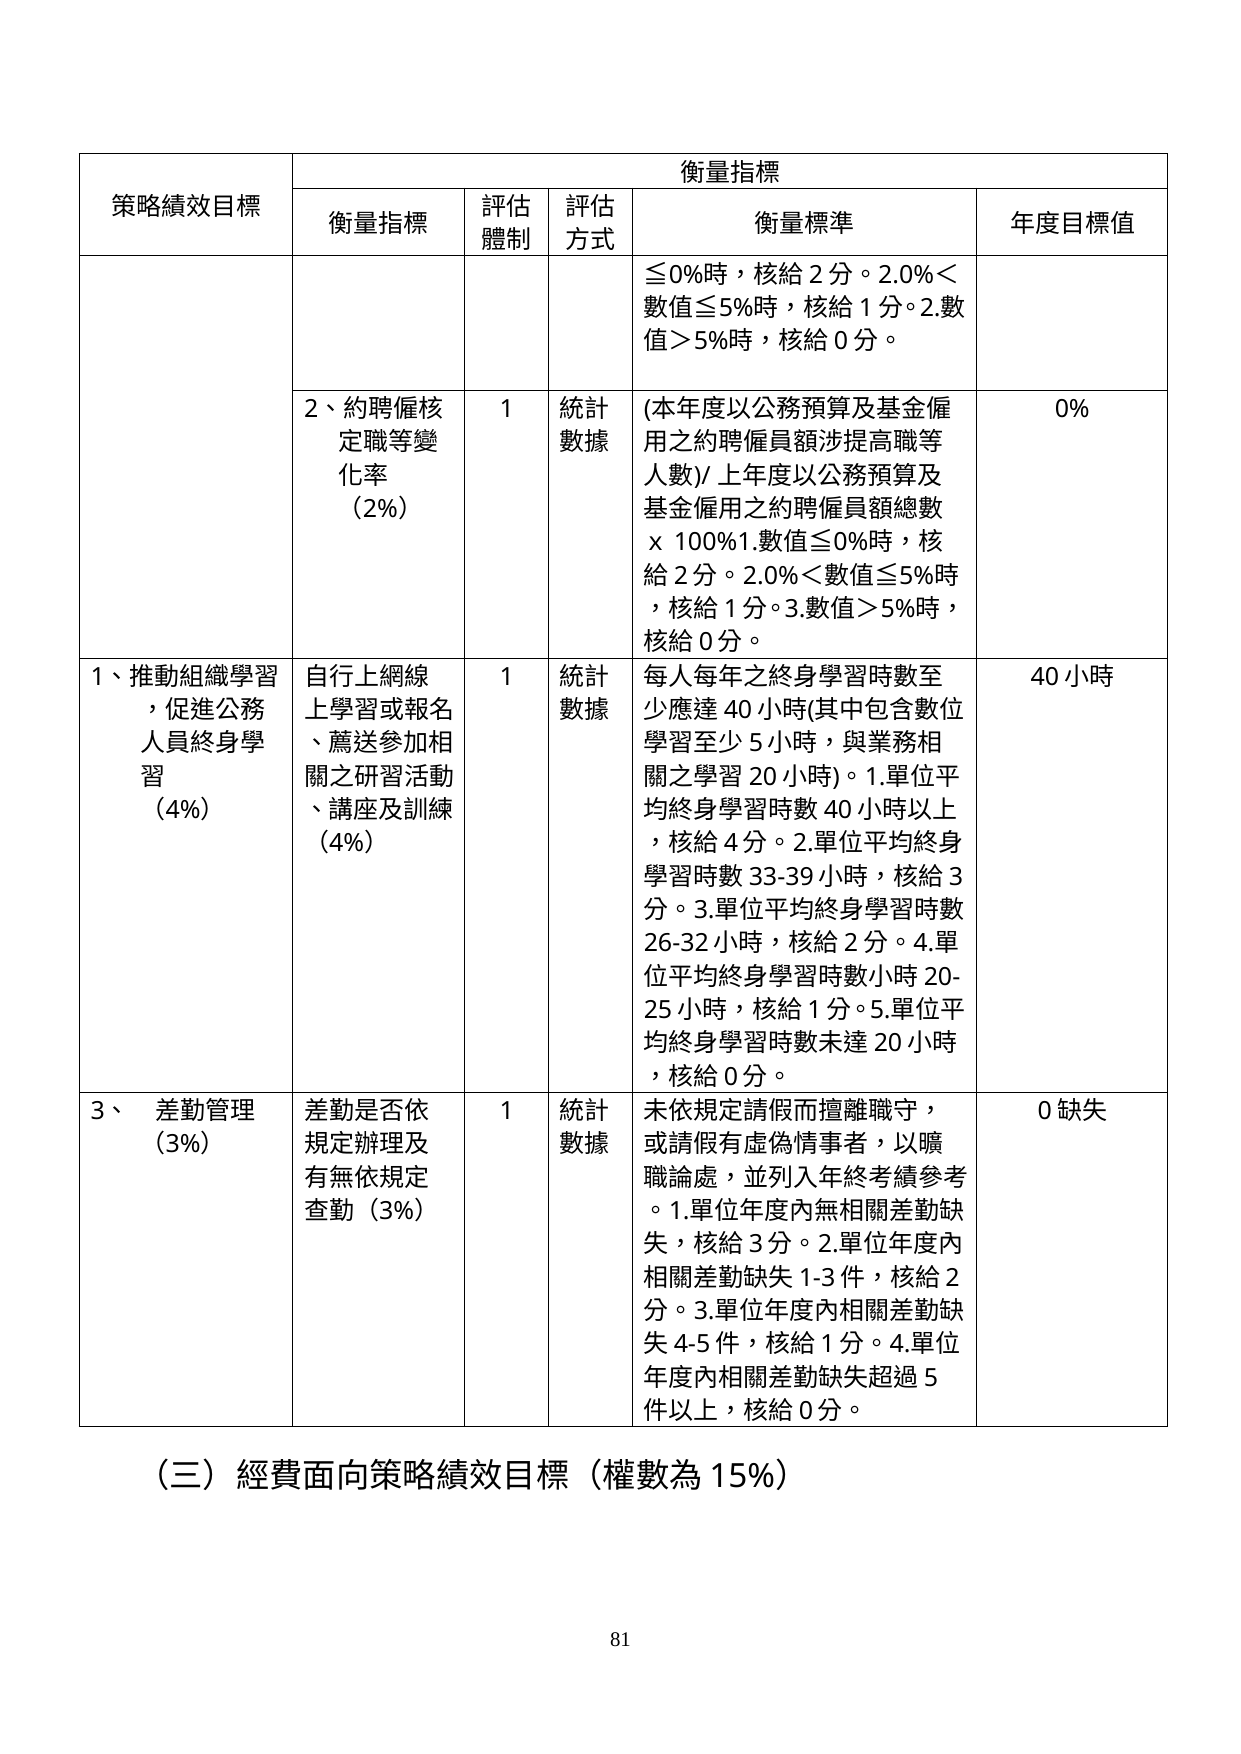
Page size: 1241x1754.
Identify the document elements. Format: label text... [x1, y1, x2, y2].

table_cell 衡量指標 [293, 189, 464, 255]
table_cell 未依規定請假而擅離職守，或請假有虛偽情事者，以曠職論處，並列入年終考績參考。1.單位年度內無相關差勤缺失，核給3分。2.單位年度內相關差勤缺失1-3件，核給2分。3.單位年度內相關差勤缺失4-5件，核給1分。4.單位年度內相關差勤缺失超過5件以上，核給0分。 [633, 1093, 976, 1426]
table_cell 1 [465, 1093, 548, 1426]
table_cell 每人每年之終身學習時數至少應達40小時(其中包含數位學習至少5小時，與業務相關之學習20小時)。1.單位平均終身學習時數40小時以上，核給4分。2.單位平均終身學習時數33-39小時，核給3分。3.單位平均終身學習時數26-32小時，核給2分。4.單位平均終身學習時數小時20-25小時，核給1分。5.單位平均終身學習時數未達20小時，核給0分。 [633, 659, 976, 1092]
table_cell 統計數據 [549, 1093, 632, 1426]
table_cell 統計數據 [549, 391, 632, 657]
table_cell 自行上網線上學習或報名、薦送參加相關之研習活動、講座及訓練（4%） [293, 659, 464, 1092]
table_cell 2、約聘僱核定職等變化率 （2%） [293, 391, 464, 657]
table_cell 1 [465, 391, 548, 657]
table_cell 推動組織學習，促進公務人員終身學習 （4%） [80, 659, 292, 1092]
table_cell [465, 256, 548, 390]
table_cell 評估方式 [549, 189, 632, 255]
table_cell 0% [977, 391, 1167, 657]
table_cell 年度目標值 [977, 189, 1167, 255]
table_cell [977, 256, 1167, 390]
table_cell (本年度以公務預算及基金僱用之約聘僱員額涉提高職等人數)/ 上年度以公務預算及基金僱用之約聘僱員額總數ｘ100%1.數值≦0%時，核給2分。2.0%＜數值≦5%時，核給1分。3.數值＞5%時，核給0分。 [633, 391, 976, 657]
table_cell ≦0%時，核給2分。2.0%＜數值≦5%時，核給1分。2.數值＞5%時，核給0分。 [633, 256, 976, 390]
table_cell 差勤是否依規定辦理及有無依規定查勤（3%） [293, 1093, 464, 1426]
table_cell 40小時 [977, 659, 1167, 1092]
table_cell 差勤管理 （3%） [80, 1093, 292, 1426]
table_cell 1 [465, 659, 548, 1092]
table_cell 評估體制 [465, 189, 548, 255]
table_header 策略績效目標 [80, 154, 292, 255]
table_cell [549, 256, 632, 390]
table_cell [80, 256, 292, 390]
table_cell 衡量標準 [633, 189, 976, 255]
text （三）經費面向策略績效目標（權數為15%） [136, 1461, 1104, 1494]
table_cell [293, 256, 464, 390]
table_cell 0缺失 [977, 1093, 1167, 1426]
table_cell [80, 390, 292, 657]
table_header 衡量指標 [293, 154, 1167, 188]
table_cell 統計數據 [549, 659, 632, 1092]
